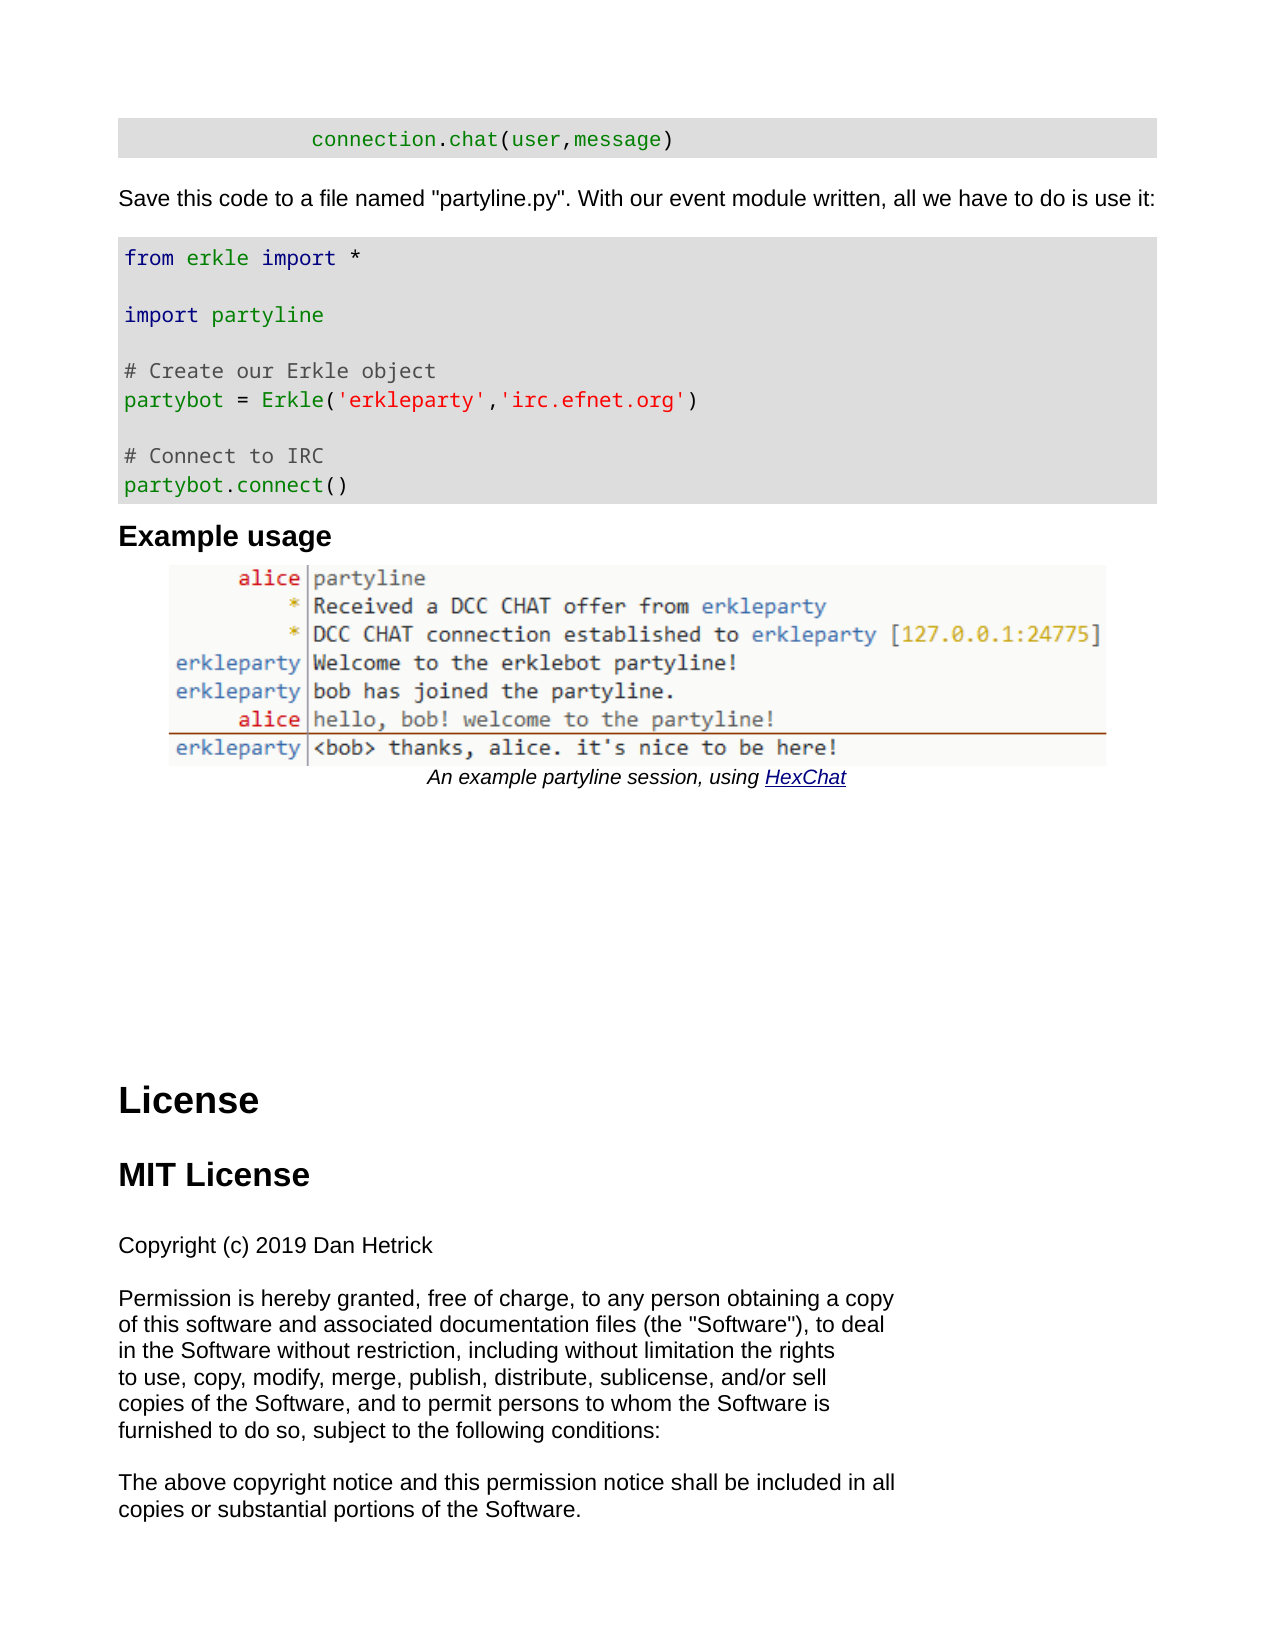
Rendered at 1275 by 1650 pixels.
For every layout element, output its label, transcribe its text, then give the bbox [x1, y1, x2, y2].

text furnished to do so, subject to the following conditions: [118, 1417, 1157, 1443]
table_header from erkle import * import partyline # Create our Erkle object partybot = Erkle('erkleparty','irc.efnet.org') # Connect to IRC partybot.connect() [118, 237, 1157, 504]
text of this software and associated documentation files (the "Software"), to deal [118, 1311, 1157, 1337]
subtitle License [118, 1078, 1157, 1121]
text Save this code to a file named "partyline.py". With our event module written, all we have to do is use it: [118, 184, 1157, 211]
text copies or substantial portions of the Software. [118, 1496, 1157, 1522]
subtitle Example usage [118, 519, 1157, 553]
picture [168, 565, 1107, 766]
text Permission is hereby granted, free of charge, to any person obtaining a copy [118, 1285, 1157, 1311]
text to use, copy, modify, merge, publish, distribute, sublicense, and/or sell [118, 1364, 1157, 1390]
text in the Software without restriction, including without limitation the rights [118, 1337, 1157, 1364]
subtitle MIT License [118, 1154, 1157, 1193]
text The above copyright notice and this permission notice shall be included in all [118, 1469, 1157, 1496]
text An example partyline session, using HexChat [118, 765, 1157, 789]
text copies of the Software, and to permit persons to whom the Software is [118, 1390, 1157, 1417]
text Copyright (c) 2019 Dan Hetrick [118, 1232, 1157, 1258]
table_header connection.chat(user,message) [118, 118, 1157, 158]
